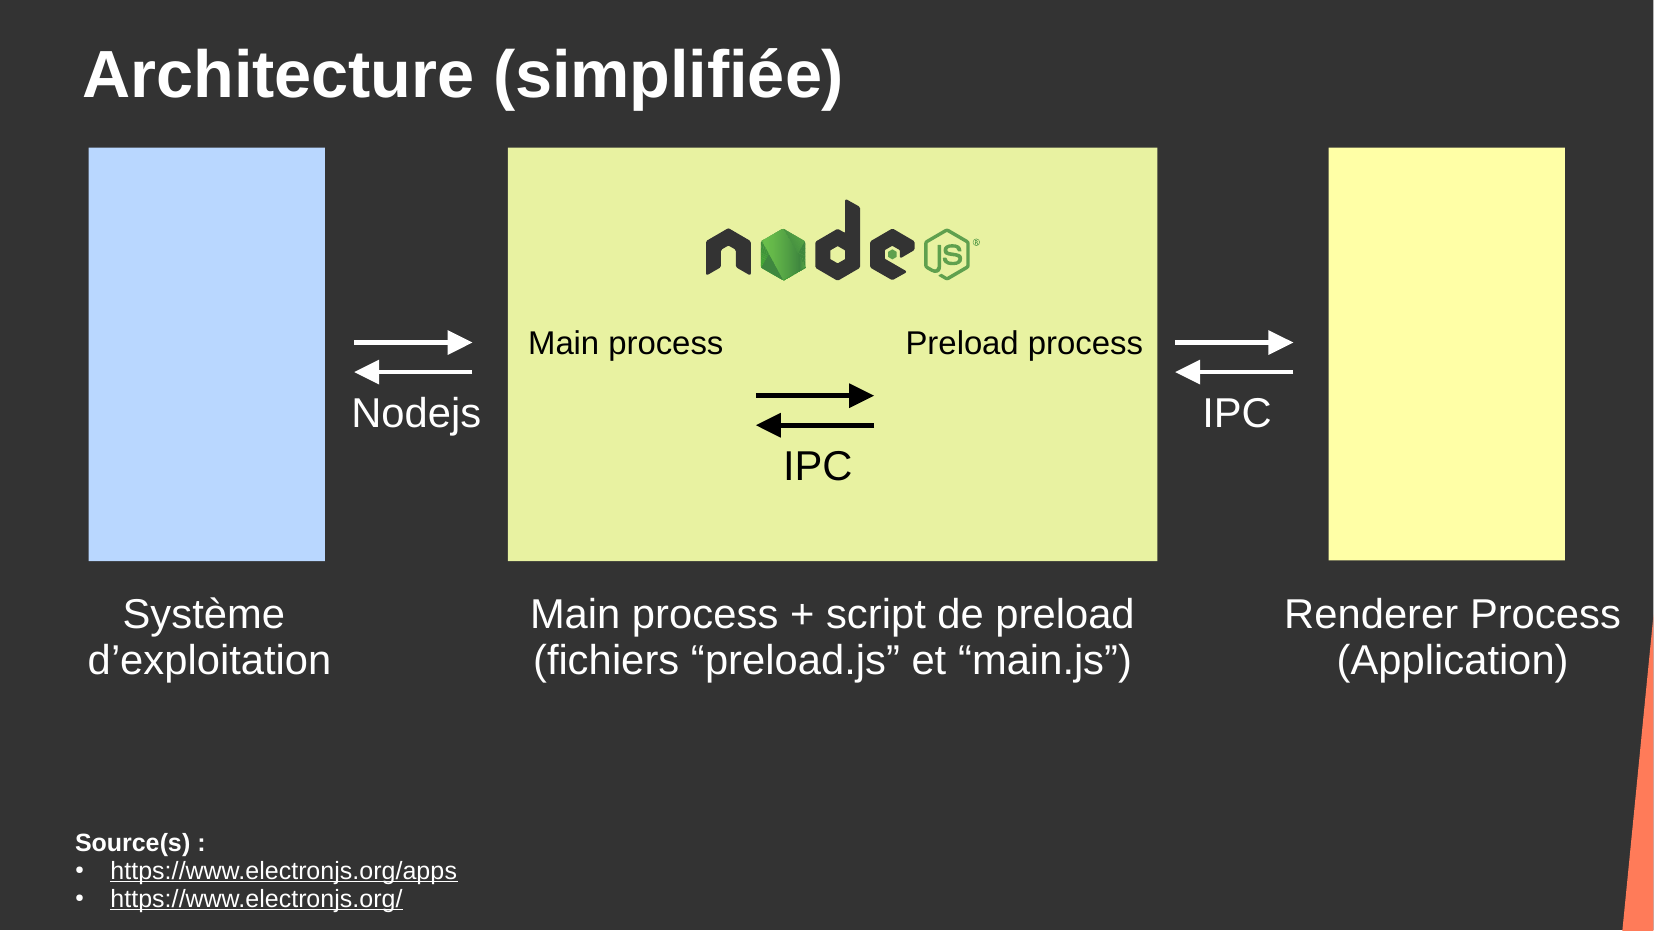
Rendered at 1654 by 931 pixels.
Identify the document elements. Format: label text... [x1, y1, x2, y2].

list Main process [507, 324, 745, 384]
list Système d’exploitation [17, 590, 402, 709]
text_box [507, 325, 1158, 562]
picture [705, 155, 981, 325]
list Main process + script de preload (fichiers “preload.js” et “main.js”) [507, 590, 1158, 739]
text_box [88, 147, 325, 562]
text_box [1328, 147, 1565, 561]
title Architecture (simplifiée) [82, 37, 1571, 112]
text_box [507, 147, 1158, 324]
text_box [1622, 609, 1654, 931]
list Preload process [891, 324, 1158, 384]
list IPC [744, 442, 892, 502]
list Renderer Process (Application) [1275, 590, 1630, 709]
text_box Source(s) : https://www.electronjs.org/apps https://www.electronjs.org/ [60, 821, 1546, 931]
list IPC [1163, 389, 1312, 449]
list Nodejs [342, 389, 491, 449]
